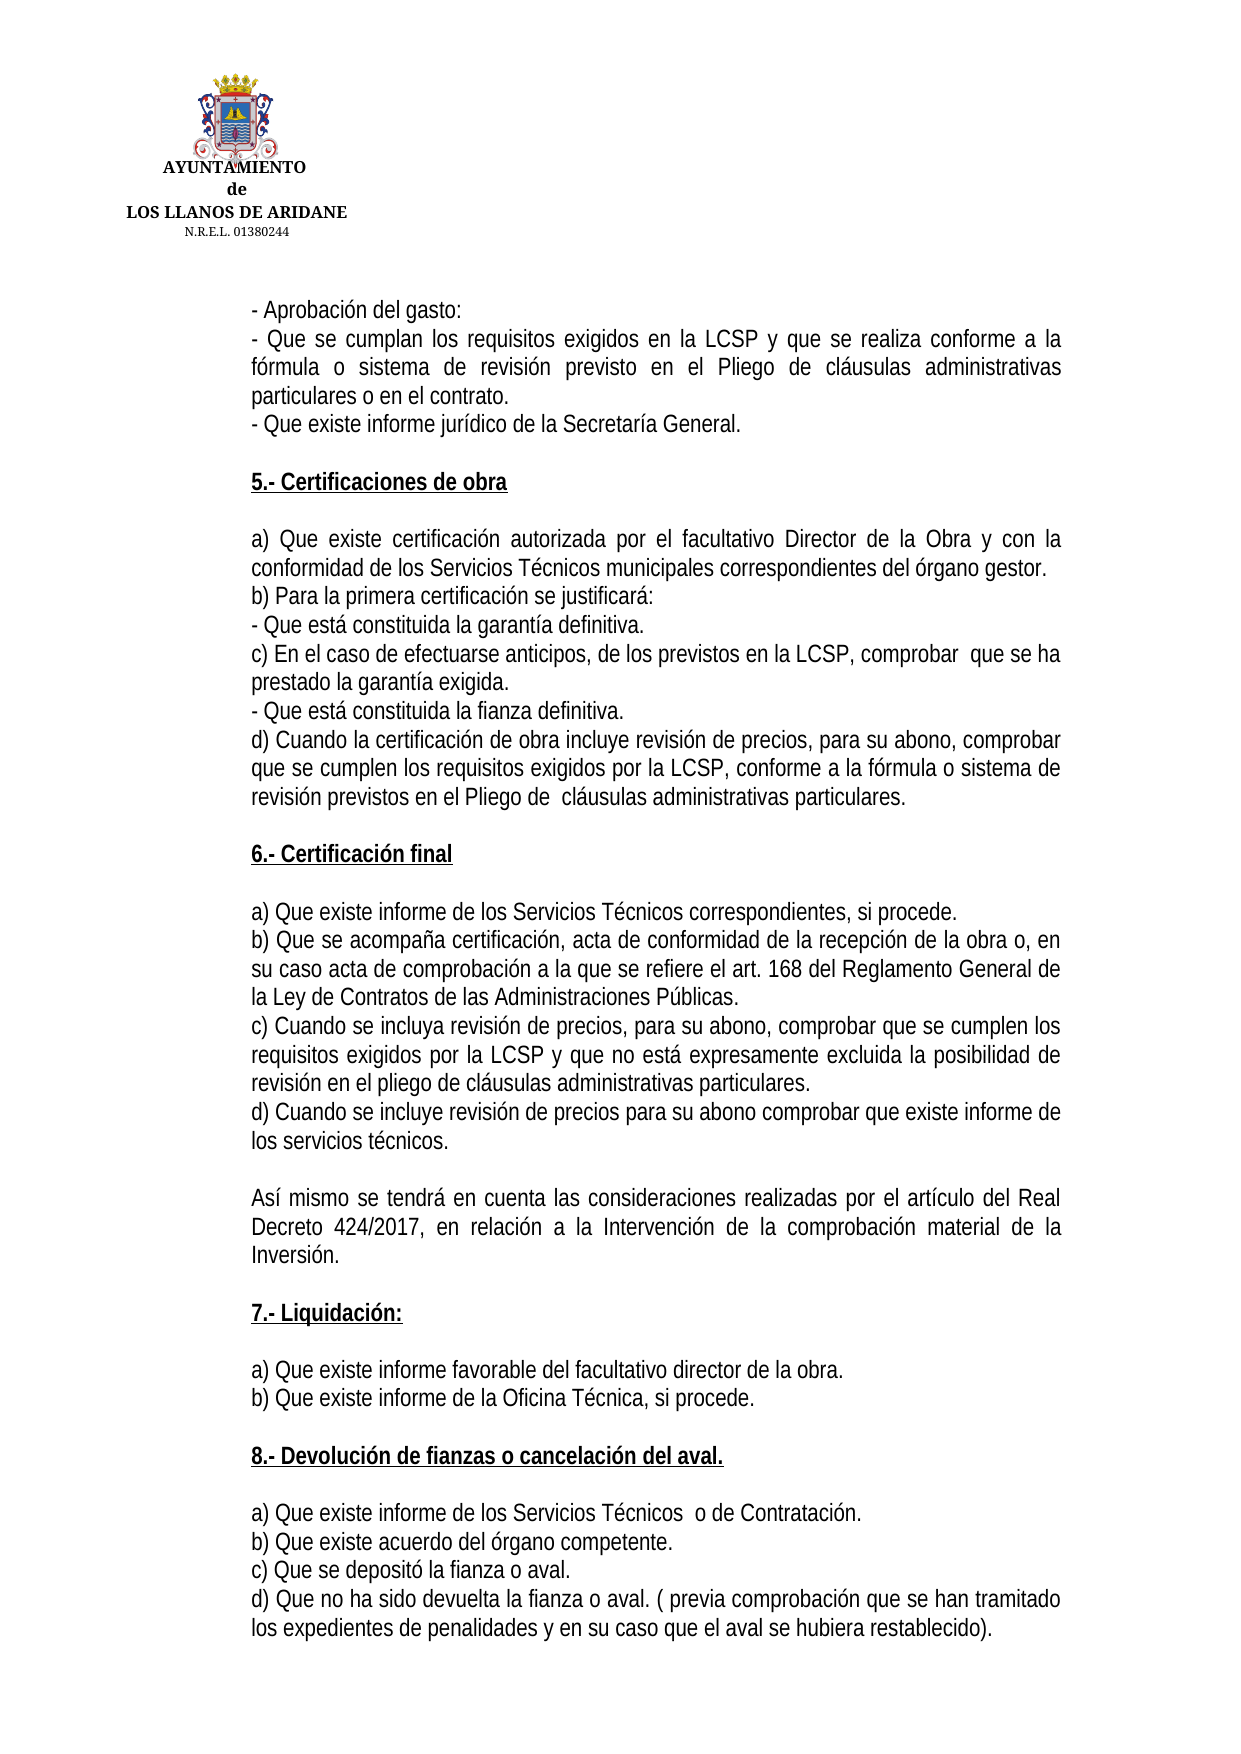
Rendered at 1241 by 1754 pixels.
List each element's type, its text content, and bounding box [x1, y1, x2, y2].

text b) Para la primera certificación se justificará: [251, 581, 1063, 610]
text d) Cuando la certificación de obra incluye revisión de precios, para su abono, comprobar que se cumplen los requisitos exigidos por la LCSP, conforme a la fórmula o sistema de revisión previstos en el Pliego de cláusulas administrativas particulares. [251, 724, 1063, 811]
text 7.- Liquidación: [177, 1297, 1063, 1326]
text b) Que se acompaña certificación, acta de conformidad de la recepción de la obra o, en su caso acta de comprobación a la que se refiere el art. 168 del Reglamento General de la Ley de Contratos de las Administraciones Públicas. [251, 925, 1063, 1011]
text - Que existe informe jurídico de la Secretaría General. [251, 409, 1063, 438]
text - Que está constituida la fianza definitiva. [251, 696, 1063, 724]
text c) Cuando se incluya revisión de precios, para su abono, comprobar que se cumplen los requisitos exigidos por la LCSP y que no está expresamente excluida la posibilidad de revisión en el pliego de cláusulas administrativas particulares. [251, 1011, 1063, 1097]
text 5.- Certificaciones de obra [177, 467, 1063, 495]
text - Aprobación del gasto: [251, 295, 1063, 323]
text a) Que existe informe de los Servicios Técnicos o de Contratación. [251, 1498, 1063, 1527]
text d) Cuando se incluye revisión de precios para su abono comprobar que existe informe de los servicios técnicos. [251, 1097, 1063, 1154]
text d) Que no ha sido devuelta la fianza o aval. ( previa comprobación que se han tramitado los expedientes de penalidades y en su caso que el aval se hubiera restablecido). [251, 1584, 1063, 1641]
text a) Que existe informe de los Servicios Técnicos correspondientes, si procede. [251, 896, 1063, 925]
text - Que se cumplan los requisitos exigidos en la LCSP y que se realiza conforme a la fórmula o sistema de revisión previsto en el Pliego de cláusulas administrativas particulares o en el contrato. [251, 323, 1063, 409]
text - Que está constituida la garantía definitiva. [251, 610, 1063, 639]
text a) Que existe informe favorable del facultativo director de la obra. [251, 1355, 1063, 1383]
text 8.- Devolución de fianzas o cancelación del aval. [177, 1441, 1063, 1469]
text b) Que existe acuerdo del órgano competente. [251, 1527, 1063, 1555]
text Así mismo se tendrá en cuenta las consideraciones realizadas por el artículo del Real Decreto 424/2017, en relación a la Intervención de la comprobación material de la Inversión. [251, 1183, 1063, 1269]
text b) Que existe informe de la Oficina Técnica, si procede. [251, 1383, 1063, 1412]
text a) Que existe certificación autorizada por el facultativo Director de la Obra y con la conformidad de los Servicios Técnicos municipales correspondientes del órgano gestor. [251, 524, 1063, 581]
text c) En el caso de efectuarse anticipos, de los previstos en la LCSP, comprobar que se ha prestado la garantía exigida. [251, 639, 1063, 696]
picture [192, 73, 279, 169]
text c) Que se depositó la fianza o aval. [251, 1555, 1063, 1584]
text 6.- Certificación final [177, 839, 1063, 868]
